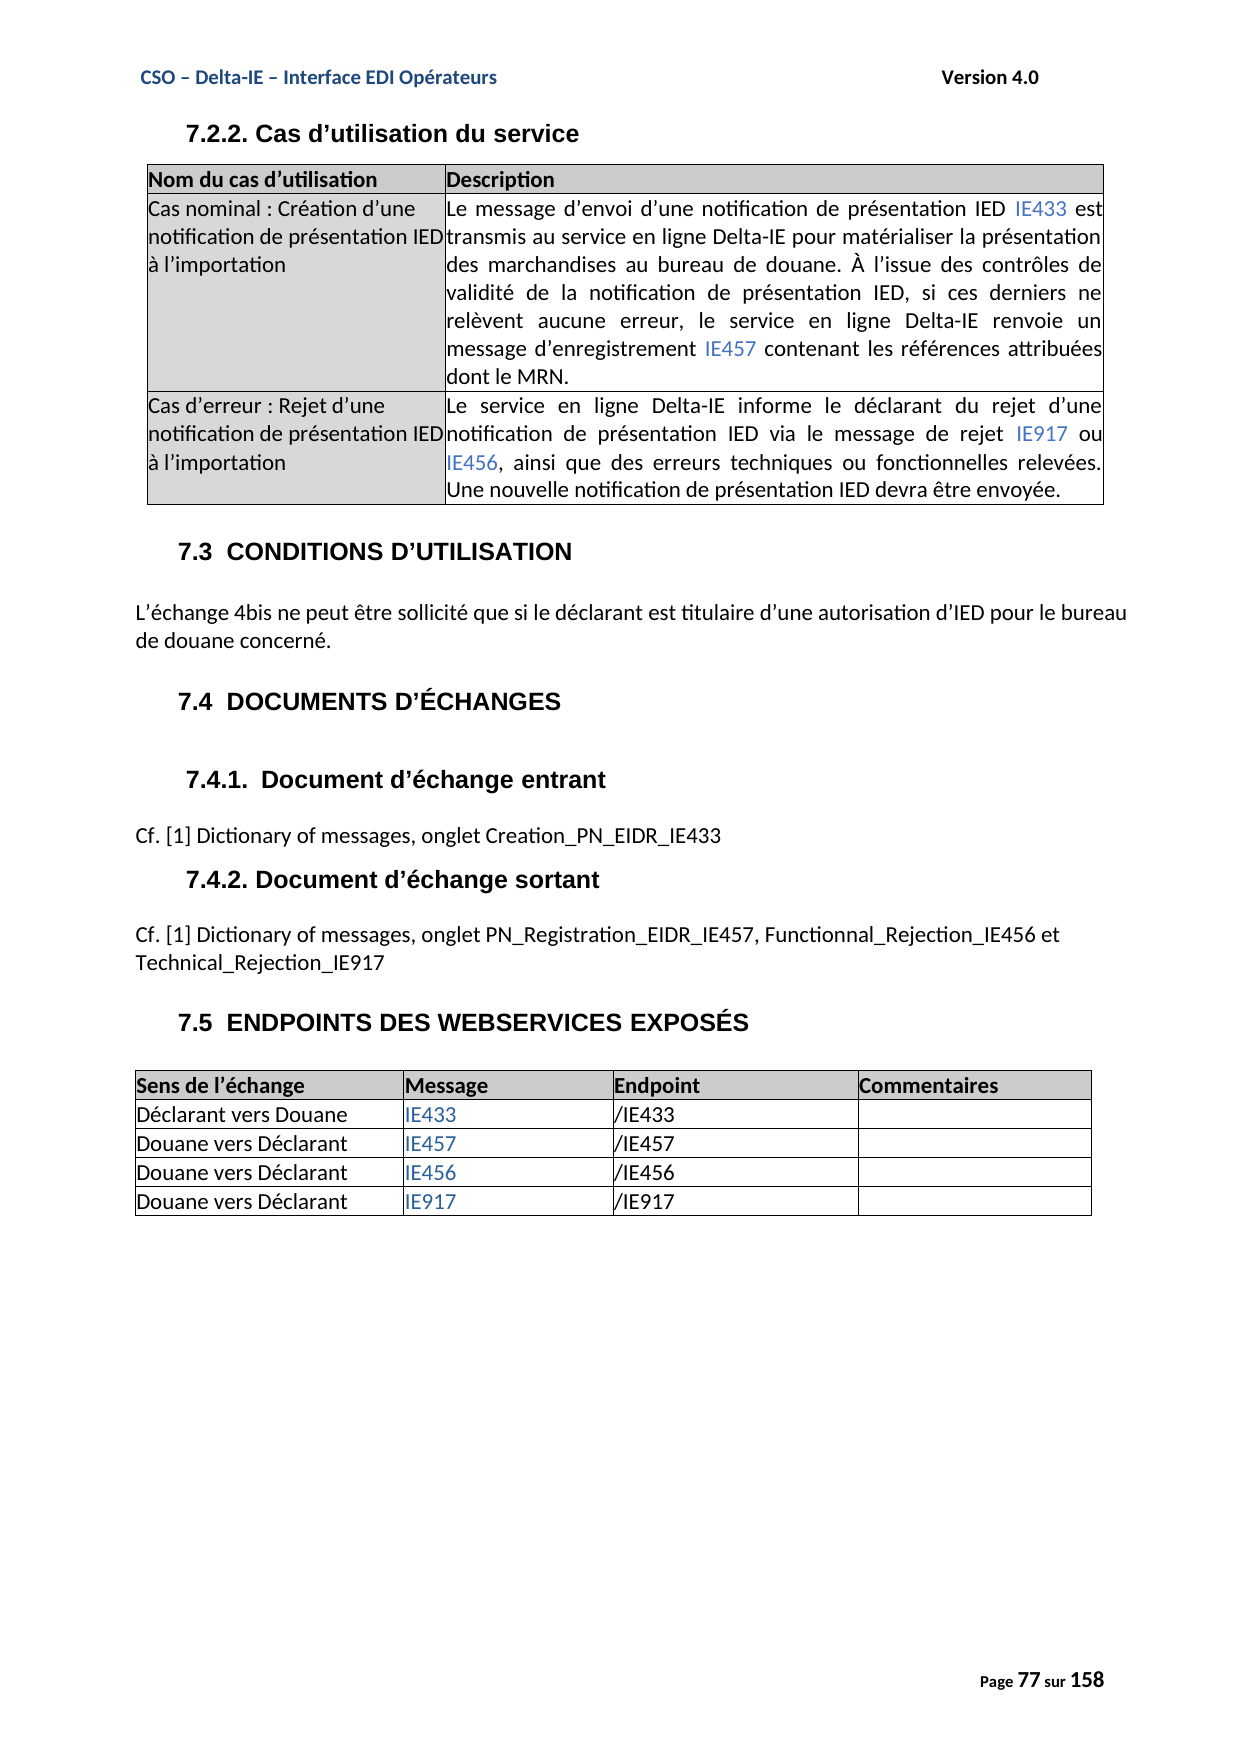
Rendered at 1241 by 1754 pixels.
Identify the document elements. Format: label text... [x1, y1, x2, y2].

table_header Description [446, 165, 1103, 193]
subtitle Cas d’utilisation du service [186, 119, 1130, 148]
subtitle Document d’échange entrant [186, 764, 1130, 795]
text Cf. [1] Dictionary of messages, onglet PN_Registration_EIDR_IE457, Functionnal_Rejection_IE456 et Technical_Rejection_IE917 [135, 920, 1130, 976]
table_cell IE456 [404, 1158, 613, 1186]
table_header Nom du cas d’utilisation [148, 165, 445, 193]
table_cell /IE917 [614, 1187, 858, 1215]
table_header Commentaires [859, 1071, 1091, 1099]
table_cell IE917 [404, 1187, 613, 1215]
table_cell [859, 1100, 1091, 1128]
table_cell Douane vers Déclarant [136, 1187, 403, 1215]
table_cell Déclarant vers Douane [136, 1100, 403, 1128]
table_cell Le message d’envoi d’une notification de présentation IED IE433 est transmis au service en ligne Delta-IE pour matérialiser la présentation des marchandises au bureau de douane. À l’issue des contrôles de validité de la notification de présentation IED, si ces derniers ne relèvent aucune erreur, le service en ligne Delta-IE renvoie un message d’enregistrement IE457 contenant les références attribuées dont le MRN. [446, 194, 1103, 391]
table_cell Douane vers Déclarant [136, 1158, 403, 1186]
table_cell [859, 1158, 1091, 1186]
table_cell [859, 1129, 1091, 1157]
table_header Message [404, 1071, 613, 1099]
subtitle CONDITIONS D’UTILISATION [171, 537, 1130, 566]
table_cell /IE456 [614, 1158, 858, 1186]
table_cell [859, 1187, 1091, 1215]
table_cell IE457 [404, 1129, 613, 1157]
table_cell /IE433 [614, 1100, 858, 1128]
table_header Sens de l’échange [136, 1071, 403, 1099]
text Cf. [1] Dictionary of messages, onglet Creation_PN_EIDR_IE433 [135, 821, 1130, 849]
table_cell IE433 [404, 1100, 613, 1128]
table_cell Douane vers Déclarant [136, 1129, 403, 1157]
table_cell Cas nominal : Création d’une notification de présentation IED à l’importation [148, 194, 445, 391]
table_cell /IE457 [614, 1129, 858, 1157]
subtitle ENDPOINTS DES WEBSERVICES EXPOSÉS [171, 1008, 1130, 1037]
table_cell Le service en ligne Delta-IE informe le déclarant du rejet d’une notification de présentation IED via le message de rejet IE917 ou IE456, ainsi que des erreurs techniques ou fonctionnelles relevées. Une nouvelle notification de présentation IED devra être envoyée. [446, 392, 1103, 504]
table_cell Cas d’erreur : Rejet d’une notification de présentation IED à l’importation [148, 392, 445, 504]
table_header Endpoint [614, 1071, 858, 1099]
text L’échange 4bis ne peut être sollicité que si le déclarant est titulaire d’une autorisation d’IED pour le bureau de douane concerné. [135, 598, 1130, 654]
subtitle DOCUMENTS D’ÉCHANGES [171, 687, 1130, 716]
subtitle Document d’échange sortant [186, 865, 1130, 894]
